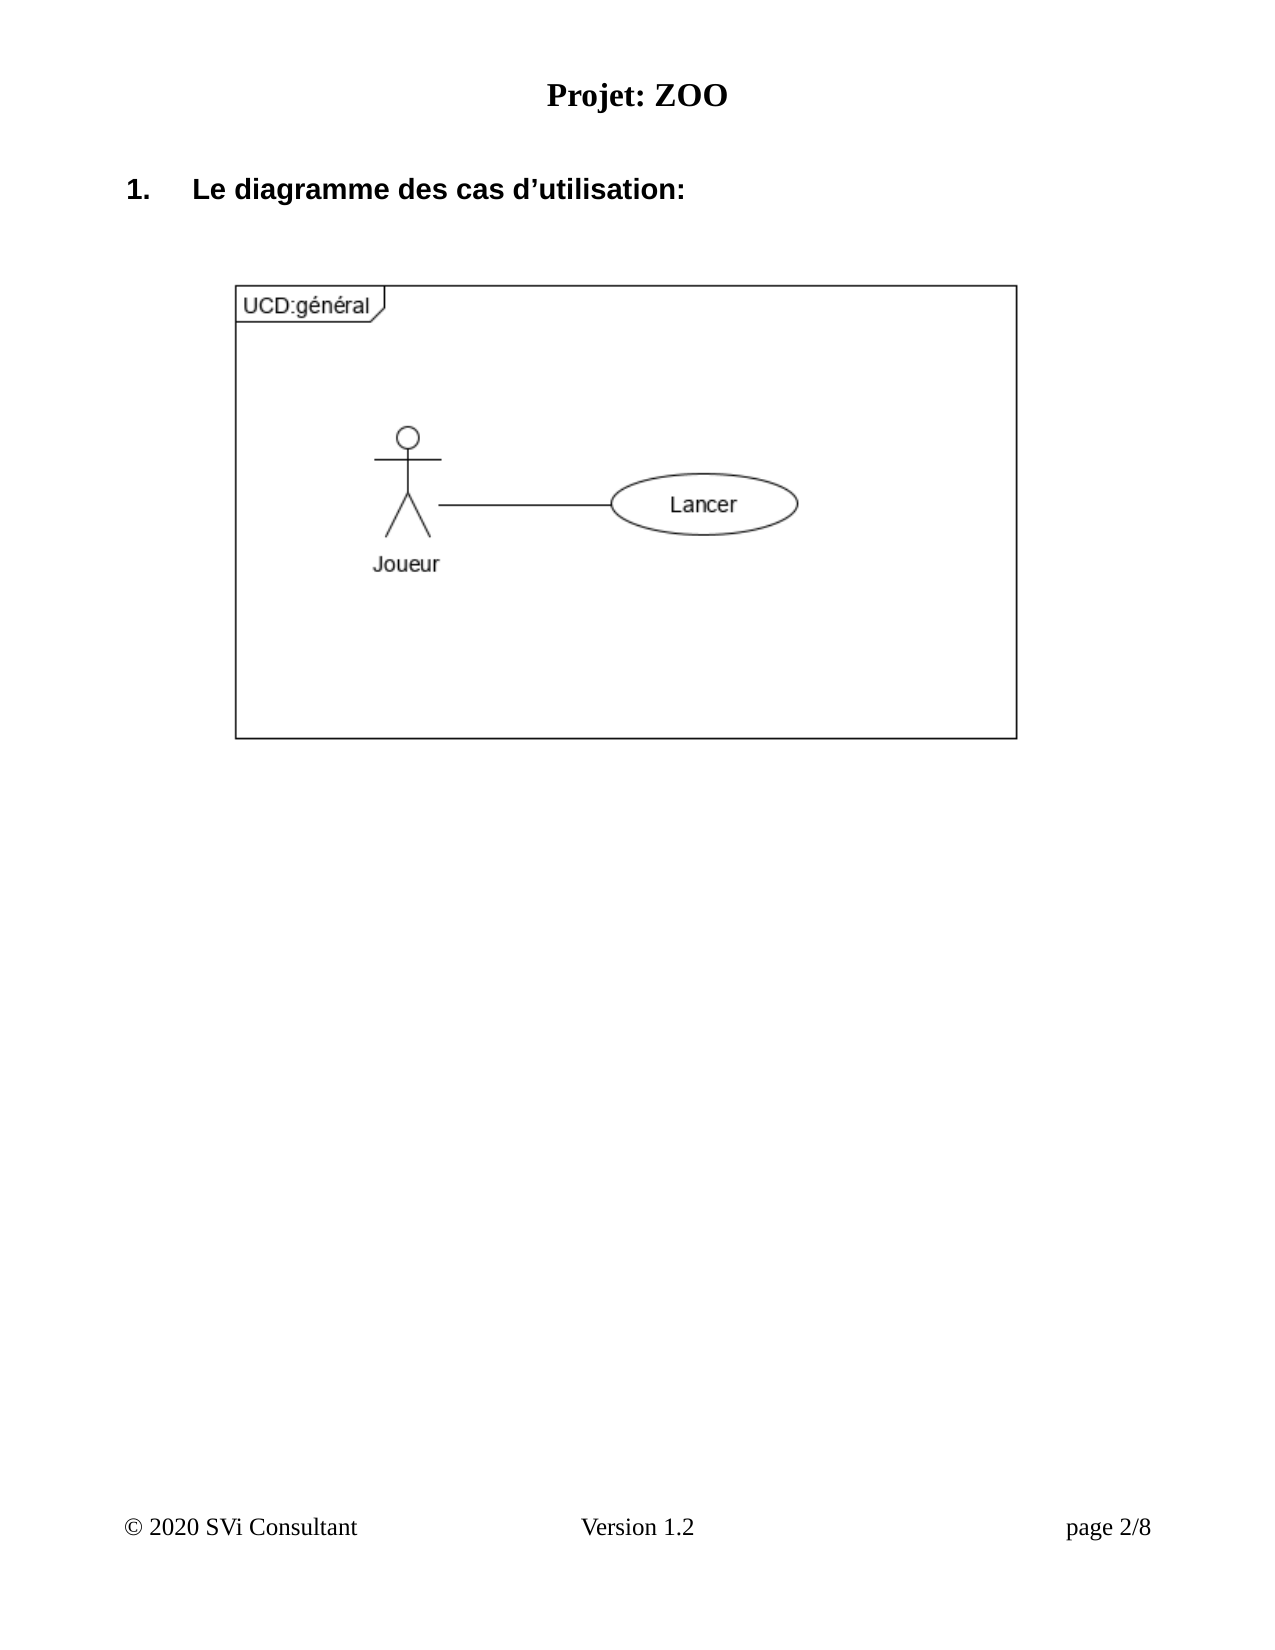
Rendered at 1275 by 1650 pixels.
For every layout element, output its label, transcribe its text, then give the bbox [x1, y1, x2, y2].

subtitle Le diagramme des cas d’utilisation: [118, 172, 1157, 205]
